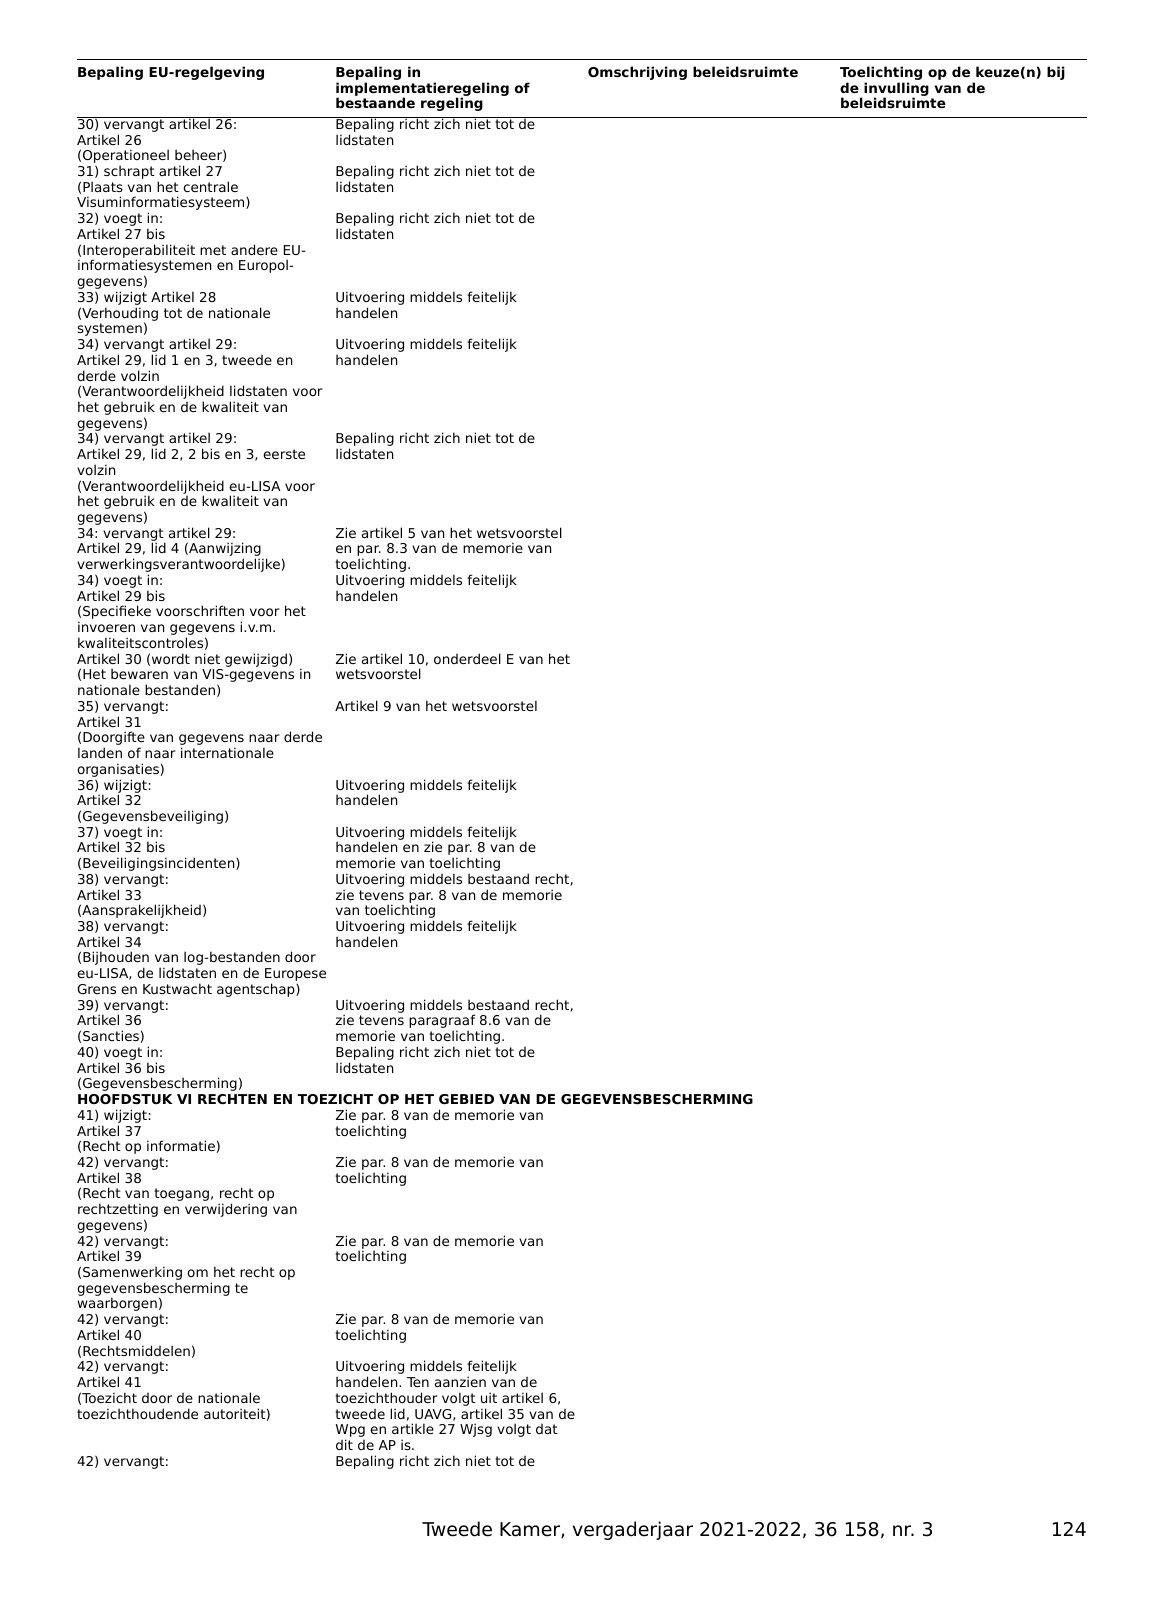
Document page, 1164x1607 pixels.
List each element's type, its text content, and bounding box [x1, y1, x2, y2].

table_cell Zie par. 8 van de memorie van toelichting [329, 1155, 582, 1233]
table_header Bepaling EU-regelgeving [77, 60, 329, 117]
table_cell 40) voegt in: Artikel 36 bis (Gegevensbescherming) [77, 1045, 329, 1092]
table_cell [834, 118, 1087, 164]
table_cell [582, 573, 834, 651]
table_cell Zie par. 8 van de memorie van toelichting [329, 1234, 582, 1312]
table_cell 35) vervangt: Artikel 31 (Doorgifte van gegevens naar derde landen of naar internationale organisaties) [77, 699, 329, 777]
table_cell 31) schrapt artikel 27 (Plaats van het centrale Visuminformatiesysteem) [77, 164, 329, 211]
table_cell Uitvoering middels feitelijk handelen. Ten aanzien van de toezichthouder volgt uit artikel 6, tweede lid, UAVG, artikel 35 van de Wpg en artikle 27 Wjsg volgt dat dit de AP is. [329, 1359, 582, 1454]
table_cell Zie par. 8 van de memorie van toelichting [329, 1108, 582, 1155]
table_cell [834, 1454, 1087, 1469]
table_cell 30) vervangt artikel 26: Artikel 26 (Operationeel beheer) [77, 118, 329, 164]
table_cell [834, 1108, 1087, 1155]
table_cell 42) vervangt: Artikel 39 (Samenwerking om het recht op gegevensbescherming te waarborgen) [77, 1234, 329, 1312]
table_cell 34) vervangt artikel 29: Artikel 29, lid 2, 2 bis en 3, eerste volzin (Verantwoordelijkheid eu-LISA voor het gebruik en de kwaliteit van gegevens) [77, 431, 329, 526]
table_cell [582, 699, 834, 777]
table_cell Bepaling richt zich niet tot de lidstaten [329, 211, 582, 290]
table_cell [582, 211, 834, 290]
table_cell 34: vervangt artikel 29: Artikel 29, lid 4 (Aanwijzing verwerkingsverantwoordelijke) [77, 526, 329, 573]
table_cell 38) vervangt: Artikel 34 (Bijhouden van log-bestanden door eu-LISA, de lidstaten en de Europese Grens en Kustwacht agentschap) [77, 919, 329, 997]
table_cell Uitvoering middels feitelijk handelen [329, 290, 582, 337]
table_cell [834, 1155, 1087, 1233]
table_cell [834, 290, 1087, 337]
table_cell [834, 164, 1087, 211]
table_cell [582, 1454, 834, 1469]
table_cell [834, 211, 1087, 290]
table_cell Uitvoering middels feitelijk handelen en zie par. 8 van de memorie van toelichting [329, 825, 582, 872]
table_cell 32) voegt in: Artikel 27 bis (Interoperabiliteit met andere EU-informatiesystemen en Europol-gegevens) [77, 211, 329, 290]
table_cell [834, 1045, 1087, 1092]
table_cell [582, 777, 834, 824]
table_cell 33) wijzigt Artikel 28 (Verhouding tot de nationale systemen) [77, 290, 329, 337]
table_cell [834, 526, 1087, 573]
table_cell [834, 825, 1087, 872]
table_cell [582, 164, 834, 211]
table_cell [582, 526, 834, 573]
table_cell 42) vervangt: Artikel 38 (Recht van toegang, recht op rechtzetting en verwijdering van gegevens) [77, 1155, 329, 1233]
table_cell Bepaling richt zich niet tot de lidstaten [329, 1045, 582, 1092]
table_cell [582, 1312, 834, 1359]
table_cell [834, 998, 1087, 1045]
table_cell [834, 777, 1087, 824]
table_cell Bepaling richt zich niet tot de lidstaten [329, 164, 582, 211]
table_cell [582, 1155, 834, 1233]
table_cell Uitvoering middels bestaand recht, zie tevens par. 8 van de memorie van toelichting [329, 872, 582, 919]
table_cell [834, 337, 1087, 431]
table_cell [834, 431, 1087, 526]
table_header Bepaling in implementatieregeling of bestaande regeling [329, 60, 582, 117]
table_cell [582, 919, 834, 997]
table_cell [582, 1359, 834, 1454]
table_cell [834, 573, 1087, 651]
table_cell 42) vervangt: Artikel 41 (Toezicht door de nationale toezichthoudende autoriteit) [77, 1359, 329, 1454]
table_cell Uitvoering middels feitelijk handelen [329, 777, 582, 824]
table_cell 42) vervangt: [77, 1454, 329, 1469]
table_cell [834, 872, 1087, 919]
table_cell Bepaling richt zich niet tot de [329, 1454, 582, 1469]
table_cell [582, 825, 834, 872]
table_cell 42) vervangt: Artikel 40 (Rechtsmiddelen) [77, 1312, 329, 1359]
table_cell 39) vervangt: Artikel 36 (Sancties) [77, 998, 329, 1045]
table_cell Artikel 30 (wordt niet gewijzigd) (Het bewaren van VIS-gegevens in nationale bestanden) [77, 651, 329, 699]
table_cell Uitvoering middels feitelijk handelen [329, 337, 582, 431]
table_cell [834, 1234, 1087, 1312]
table_cell [582, 118, 834, 164]
table_cell 37) voegt in: Artikel 32 bis (Beveiligingsincidenten) [77, 825, 329, 872]
table_cell [582, 1045, 834, 1092]
table_header Toelichting op de keuze(n) bij de invulling van de beleidsruimte [834, 60, 1087, 117]
table_cell [582, 337, 834, 431]
table_cell [582, 998, 834, 1045]
table_cell [582, 651, 834, 699]
table_cell Zie artikel 5 van het wetsvoorstel en par. 8.3 van de memorie van toelichting. [329, 526, 582, 573]
table_cell [834, 1359, 1087, 1454]
table_cell Bepaling richt zich niet tot de lidstaten [329, 431, 582, 526]
table_cell [834, 699, 1087, 777]
table_cell 34) voegt in: Artikel 29 bis (Specifieke voorschriften voor het invoeren van gegevens i.v.m. kwaliteitscontroles) [77, 573, 329, 651]
table_cell [582, 1108, 834, 1155]
table_cell Zie par. 8 van de memorie van toelichting [329, 1312, 582, 1359]
table_header Omschrijving beleidsruimte [582, 60, 834, 117]
table_cell [582, 290, 834, 337]
table_cell 34) vervangt artikel 29: Artikel 29, lid 1 en 3, tweede en derde volzin (Verantwoordelijkheid lidstaten voor het gebruik en de kwaliteit van gegevens) [77, 337, 329, 431]
table_cell Artikel 9 van het wetsvoorstel [329, 699, 582, 777]
table_cell Bepaling richt zich niet tot de lidstaten [329, 118, 582, 164]
table_cell 38) vervangt: Artikel 33 (Aansprakelijkheid) [77, 872, 329, 919]
table_cell [834, 1312, 1087, 1359]
table_cell [834, 651, 1087, 699]
table_cell Uitvoering middels feitelijk handelen [329, 919, 582, 997]
table_cell [834, 919, 1087, 997]
table_cell [582, 431, 834, 526]
table_cell 36) wijzigt: Artikel 32 (Gegevensbeveiliging) [77, 777, 329, 824]
table_cell Zie artikel 10, onderdeel E van het wetsvoorstel [329, 651, 582, 699]
table_cell [582, 1234, 834, 1312]
table_cell [582, 872, 834, 919]
table_cell Uitvoering middels bestaand recht, zie tevens paragraaf 8.6 van de memorie van toelichting. [329, 998, 582, 1045]
table_cell HOOFDSTUK VI RECHTEN EN TOEZICHT OP HET GEBIED VAN DE GEGEVENSBESCHERMING [77, 1092, 1087, 1108]
table_cell Uitvoering middels feitelijk handelen [329, 573, 582, 651]
table_cell 41) wijzigt: Artikel 37 (Recht op informatie) [77, 1108, 329, 1155]
